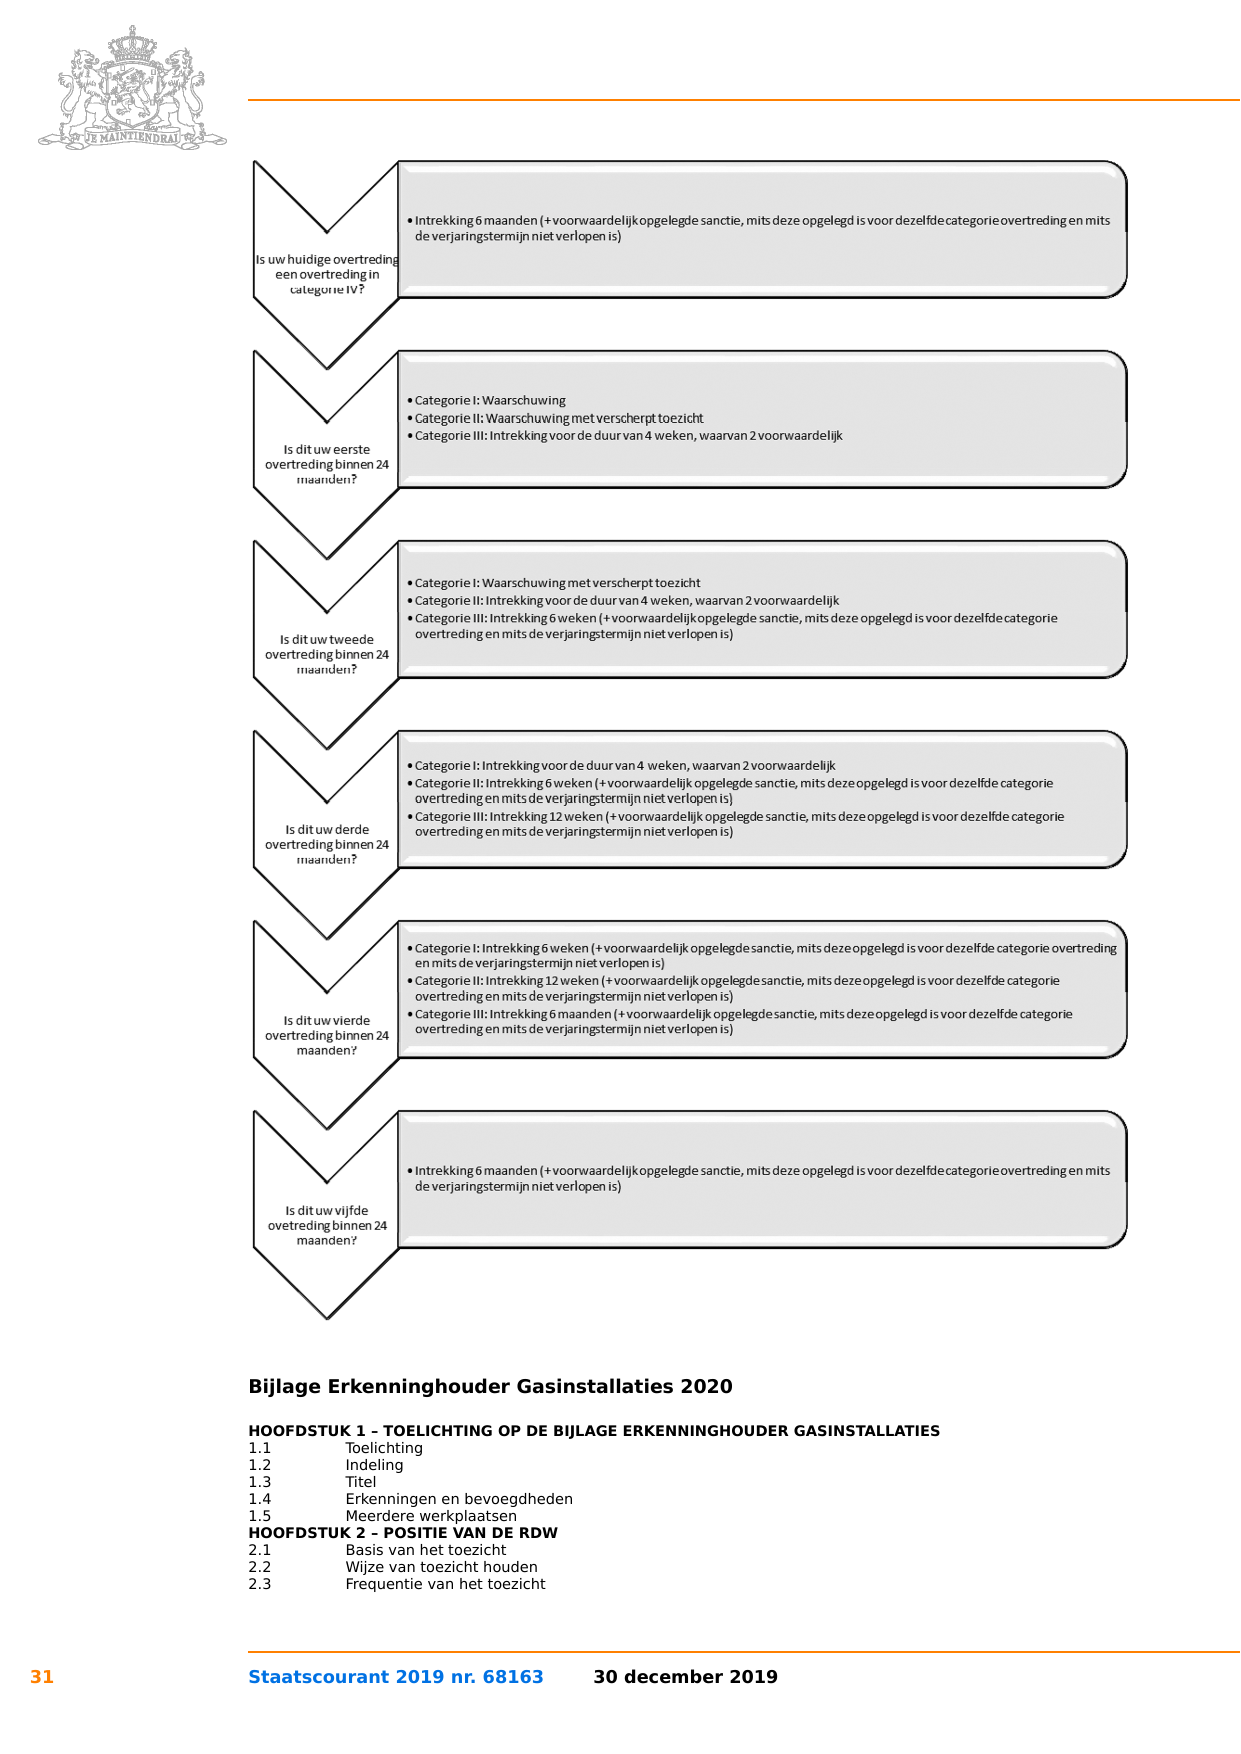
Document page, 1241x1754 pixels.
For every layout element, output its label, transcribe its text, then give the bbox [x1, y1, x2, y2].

table_cell HOOFDSTUK 2 – POSITIE VAN DE RDW [248, 1525, 1163, 1542]
table_cell 2.1 [248, 1542, 339, 1559]
table_cell 1.4 [248, 1491, 339, 1508]
picture [38, 25, 227, 150]
table_cell Basis van het toezicht [340, 1542, 1163, 1559]
table_cell Meerdere werkplaatsen [340, 1508, 1163, 1525]
table_cell 1.1 [248, 1440, 339, 1457]
table_cell 1.5 [248, 1508, 339, 1525]
picture [248, 155, 1134, 1325]
table_cell Indeling [340, 1457, 1163, 1474]
table_cell Titel [340, 1474, 1163, 1491]
table_cell 2.3 [248, 1576, 339, 1593]
table_cell Toelichting [340, 1440, 1163, 1457]
table_cell Wijze van toezicht houden [340, 1559, 1163, 1576]
subtitle Bijlage Erkenninghouder Gasinstallaties 2020 [248, 1376, 1163, 1398]
table_cell 1.3 [248, 1474, 339, 1491]
table_header HOOFDSTUK 1 – TOELICHTING OP DE BIJLAGE ERKENNINGHOUDER GASINSTALLATIES [248, 1423, 1163, 1440]
table_cell 1.2 [248, 1457, 339, 1474]
table_cell Frequentie van het toezicht [340, 1576, 1163, 1593]
table_cell Erkenningen en bevoegdheden [340, 1491, 1163, 1508]
table_cell 2.2 [248, 1559, 339, 1576]
